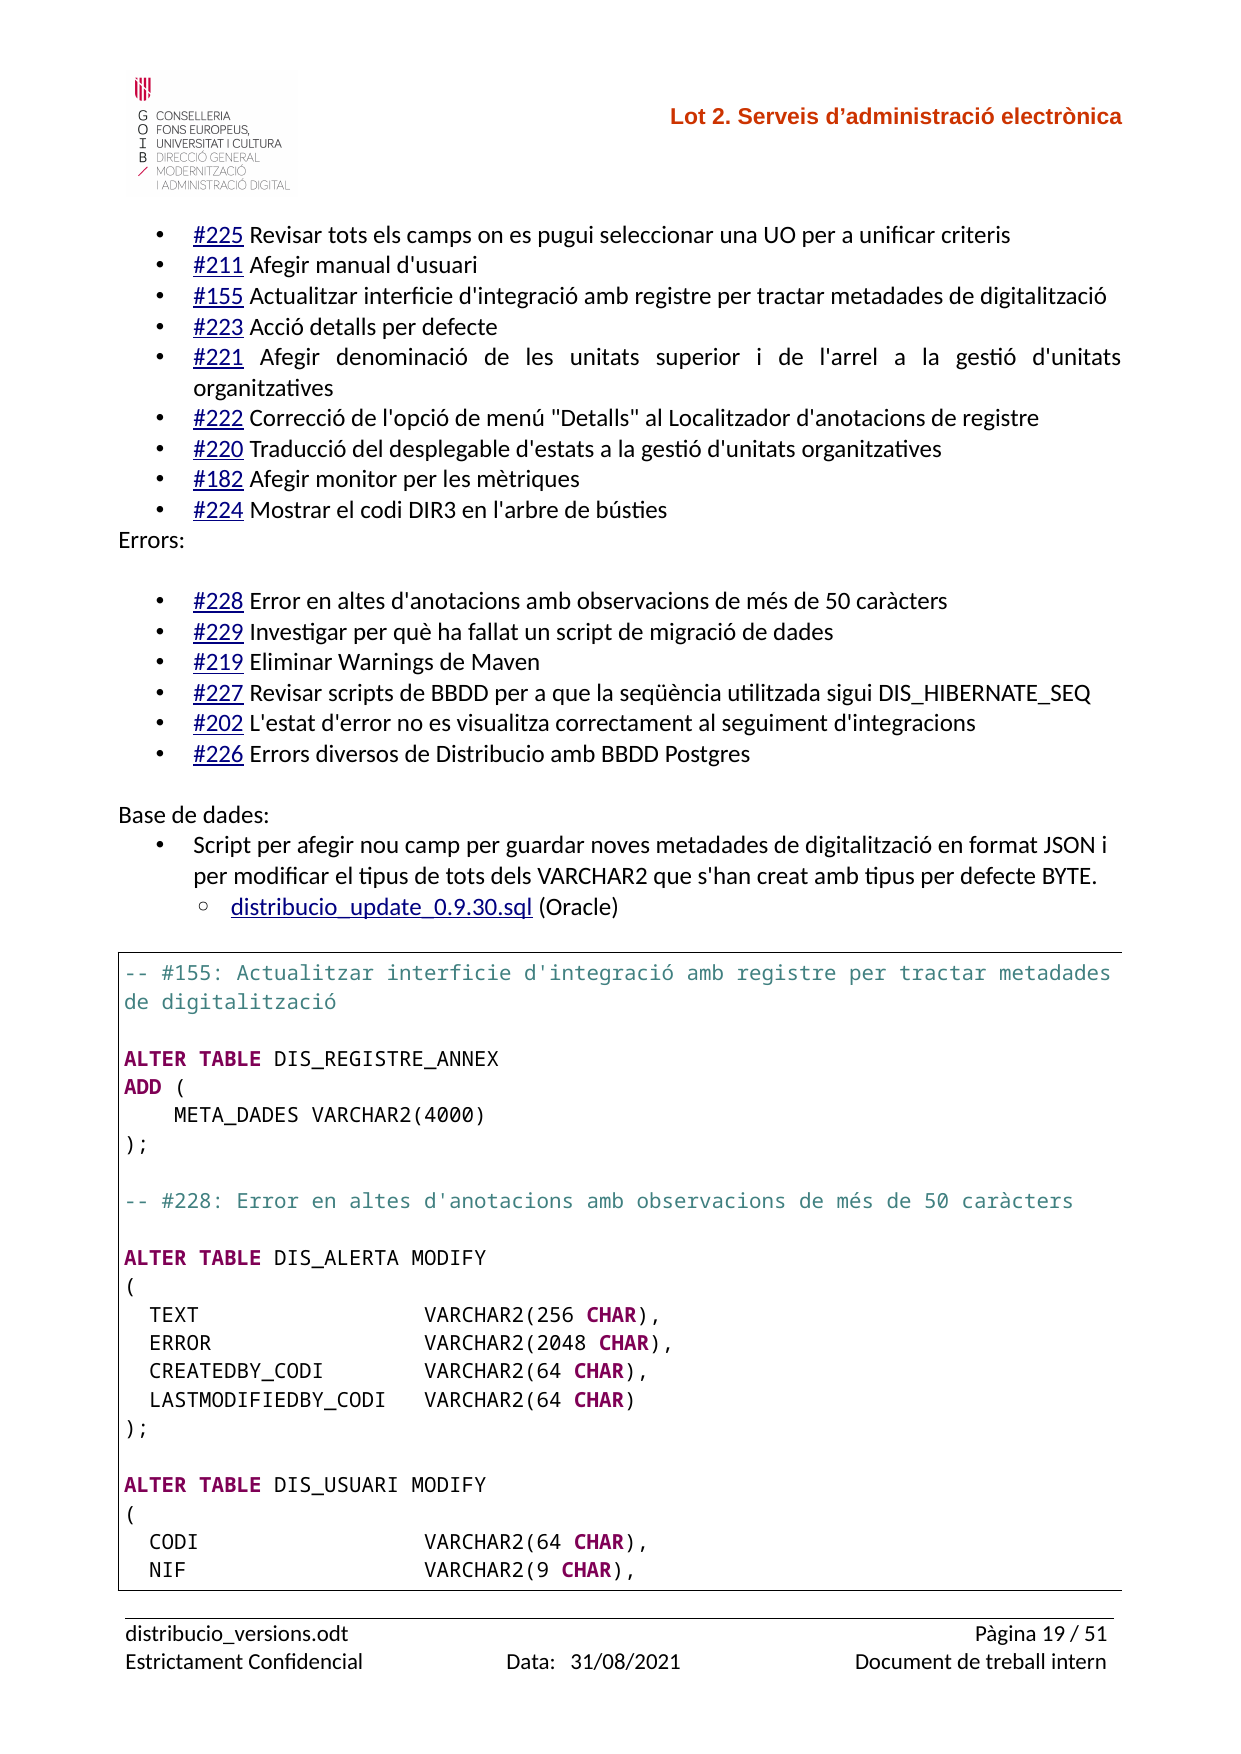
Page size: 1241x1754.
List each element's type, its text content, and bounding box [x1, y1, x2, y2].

list #211 Afegir manual d'usuari [156, 250, 1122, 280]
text Errors: [118, 524, 1122, 555]
list Script per afegir nou camp per guardar noves metadades de digitalització en format JSON i per modificar el tipus de tots dels VARCHAR2 que s'han creat amb tipus per defecte BYTE. [156, 829, 1122, 891]
list #182 Afegir monitor per les mètriques [156, 463, 1122, 494]
picture [126, 70, 299, 197]
list #226 Errors diversos de Distribucio amb BBDD Postgres [156, 738, 1122, 768]
list #225 Revisar tots els camps on es pugui seleccionar una UO per a unificar criteris [156, 219, 1122, 250]
list #228 Error en altes d'anotacions amb observacions de més de 50 caràcters [156, 585, 1122, 616]
list #229 Investigar per què ha fallat un script de migració de dades [156, 616, 1122, 646]
list distribucio_update_0.9.30.sql (Oracle) [193, 891, 1122, 921]
list #155 Actualitzar interficie d'integració amb registre per tractar metadades de digitalització [156, 280, 1122, 311]
list #223 Acció detalls per defecte [156, 311, 1122, 341]
list #227 Revisar scripts de BBDD per a que la seqüència utilitzada sigui DIS_HIBERNATE_SEQ [156, 677, 1122, 707]
list #219 Eliminar Warnings de Maven [156, 646, 1122, 677]
list #221 Afegir denominació de les unitats superior i de l'arrel a la gestió d'unitats organitzatives [156, 341, 1122, 402]
list #222 Correcció de l'opció de menú "Detalls" al Localitzador d'anotacions de registre [156, 402, 1122, 433]
list #224 Mostrar el codi DIR3 en l'arbre de bústies [156, 494, 1122, 524]
text Base de dades: [118, 799, 1122, 829]
table_header -- #155: Actualitzar interficie d'integració amb registre per tractar metadades de digitalització ALTER TABLE DIS_REGISTRE_ANNEX ADD ( META_DADES VARCHAR2(4000) ); -- #228: Error en altes d'anotacions amb observacions de més de 50 caràcters ALTER TABLE DIS_ALERTA MODIFY ( TEXT VARCHAR2(256 CHAR), ERROR VARCHAR2(2048 CHAR), CREATEDBY_CODI VARCHAR2(64 CHAR), LASTMODIFIEDBY_CODI VARCHAR2(64 CHAR) ); ALTER TABLE DIS_USUARI MODIFY ( CODI VARCHAR2(64 CHAR), NIF VARCHAR2(9 CHAR), [119, 953, 1122, 1590]
list #220 Traducció del desplegable d'estats a la gestió d'unitats organitzatives [156, 433, 1122, 463]
list #202 L'estat d'error no es visualitza correctament al seguiment d'integracions [156, 707, 1122, 738]
